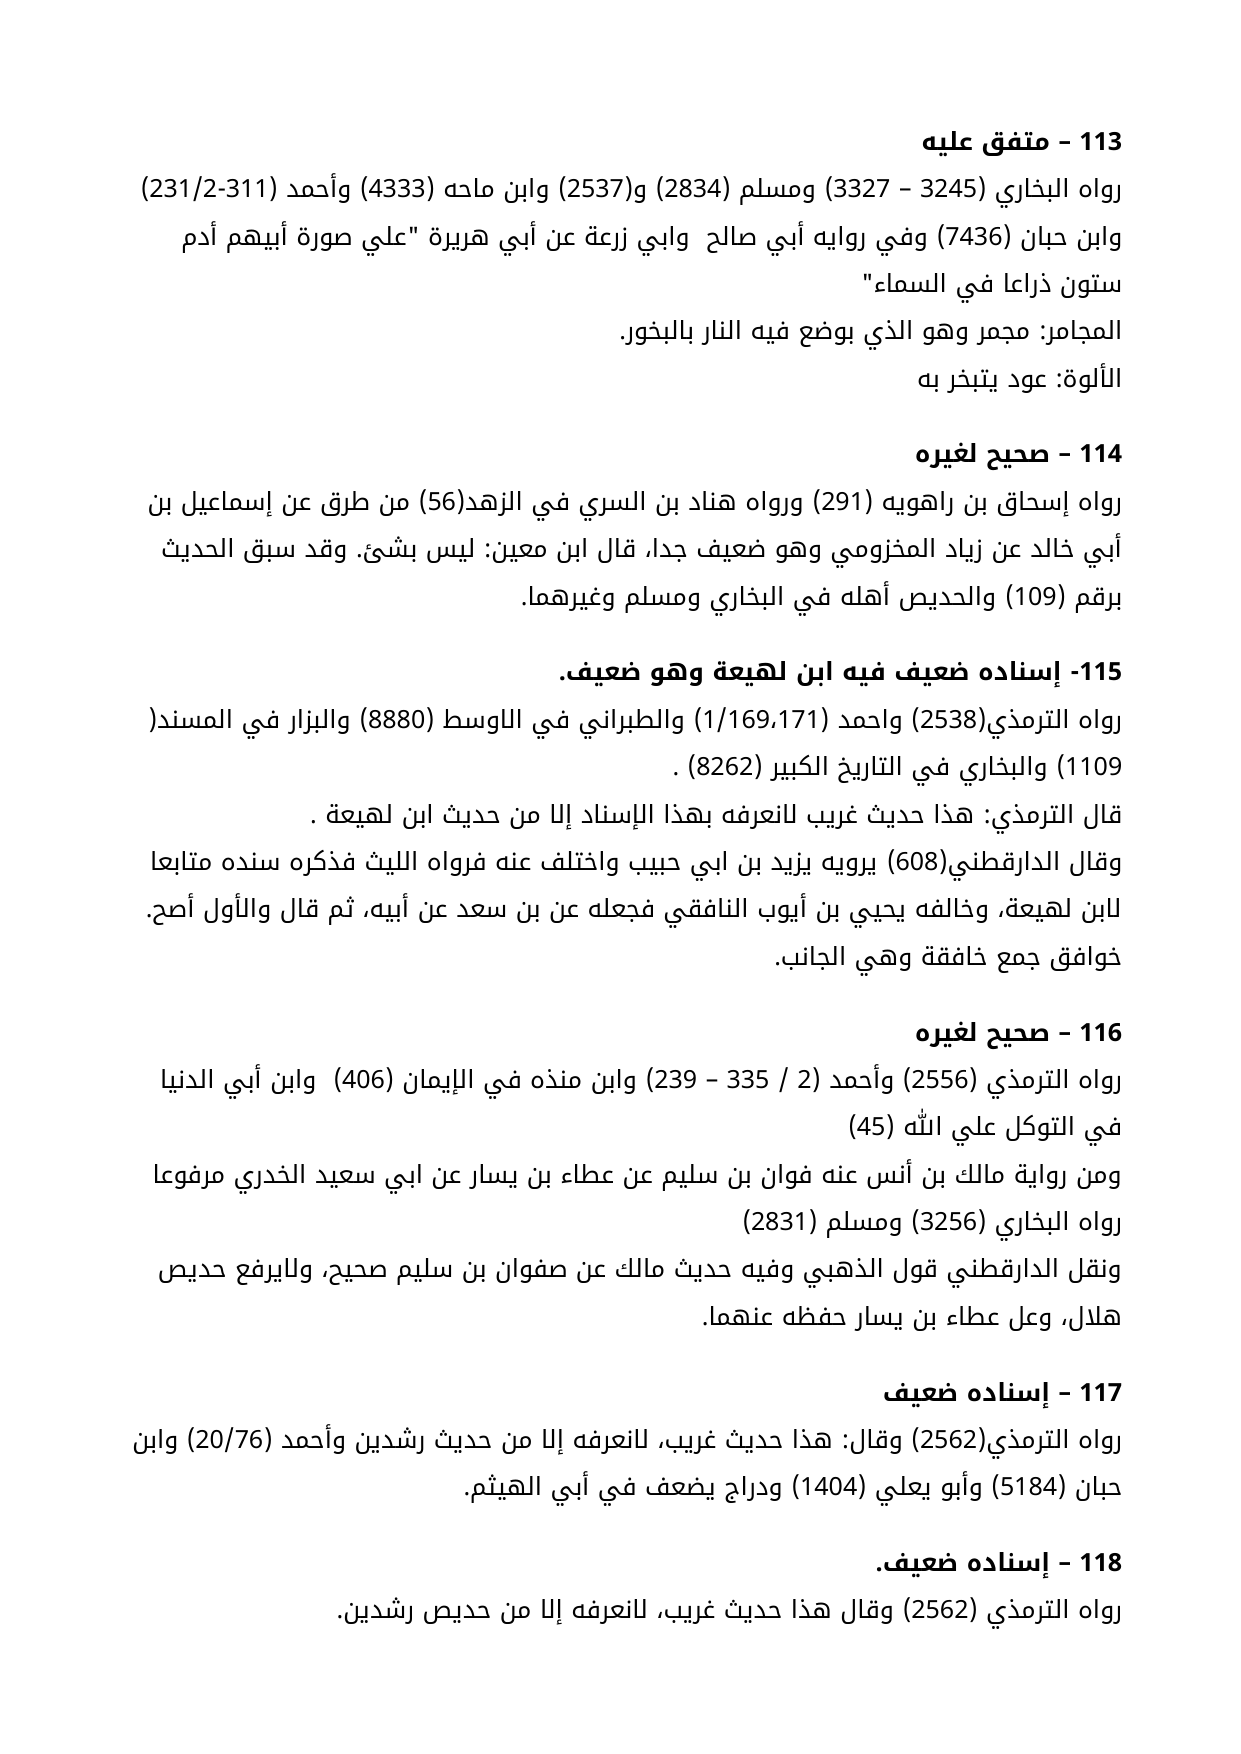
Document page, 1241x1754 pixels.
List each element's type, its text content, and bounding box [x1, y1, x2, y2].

text 118 – إسناده ضعيف. [118, 1539, 1122, 1587]
text رواه البخاري (3245 – 3327) ومسلم (2834) و(2537) وابن ماحه (4333) وأحمد (311-231/2) وابن حبان (7436) وفي روايه أبي صالح وابي زرعة عن أبي هريرة "علي صورة أبيهم أدم ستون ذراعا في السماء" [118, 166, 1122, 308]
text ونقل الدارقطني قول الذهبي وفيه حديث مالك عن صفوان بن سليم صحيح، ولايرفع حديص هلال، وعل عطاء بن يسار حفظه عنهما. [118, 1246, 1122, 1341]
text المجامر: مجمر وهو الذي بوضع فيه النار بالبخور. [118, 308, 1122, 355]
text رواه الترمذي (2562) وقال هذا حديث غريب، لانعرفه إلا من حديص رشدين. [118, 1587, 1122, 1634]
text 117 – إسناده ضعيف [118, 1369, 1122, 1416]
text 114 – صحيح لغيره [118, 431, 1122, 478]
text 116 – صحيح لغيره [118, 1009, 1122, 1056]
text رواه الترمذي(2538) واحمد (1/169،171) والطبراني في الاوسط (8880) والبزار في المسند(1109) والبخاري في التاريخ الكبير (8262) . [118, 696, 1122, 791]
text الألوة: عود يتبخر به [118, 355, 1122, 402]
text رواه إسحاق بن راهويه (291) ورواه هناد بن السري في الزهد(56) من طرق عن إسماعيل بن أبي خالد عن زياد المخزومي وهو ضعيف جدا، قال ابن معين: ليس بشئ. وقد سبق الحديث برقم (109) والحديص أهله في البخاري ومسلم وغيرهما. [118, 478, 1122, 620]
text ومن رواية مالك بن أنس عنه فوان بن سليم عن عطاء بن يسار عن ابي سعيد الخدري مرفوعا رواه البخاري (3256) ومسلم (2831) [118, 1151, 1122, 1246]
text رواه الترمذي (2556) وأحمد (2 / 335 – 239) وابن منذه في الإيمان (406) وابن أبي الدنيا في التوكل علي الله (45) [118, 1056, 1122, 1151]
text قال الترمذي: هذا حديث غريب لانعرفه بهذا الإسناد إلا من حديث ابن لهيعة . [118, 791, 1122, 838]
text وقال الدارقطني(608) يرويه يزيد بن ابي حبيب واختلف عنه فرواه الليث فذكره سنده متابعا لابن لهيعة، وخالفه يحيي بن أيوب النافقي فجعله عن بن سعد عن أبيه، ثم قال والأول أصح. [118, 838, 1122, 933]
text خوافق جمع خافقة وهي الجانب. [118, 933, 1122, 981]
text 113 – متفق عليه [118, 118, 1122, 166]
text 115- إسناده ضعيف فيه ابن لهيعة وهو ضعيف. [118, 649, 1122, 696]
text رواه الترمذي(2562) وقال: هذا حديث غريب، لانعرفه إلا من حديث رشدين وأحمد (20/76) وابن حبان (5184) وأبو يعلي (1404) ودراج يضعف في أبي الهيثم. [118, 1416, 1122, 1511]
